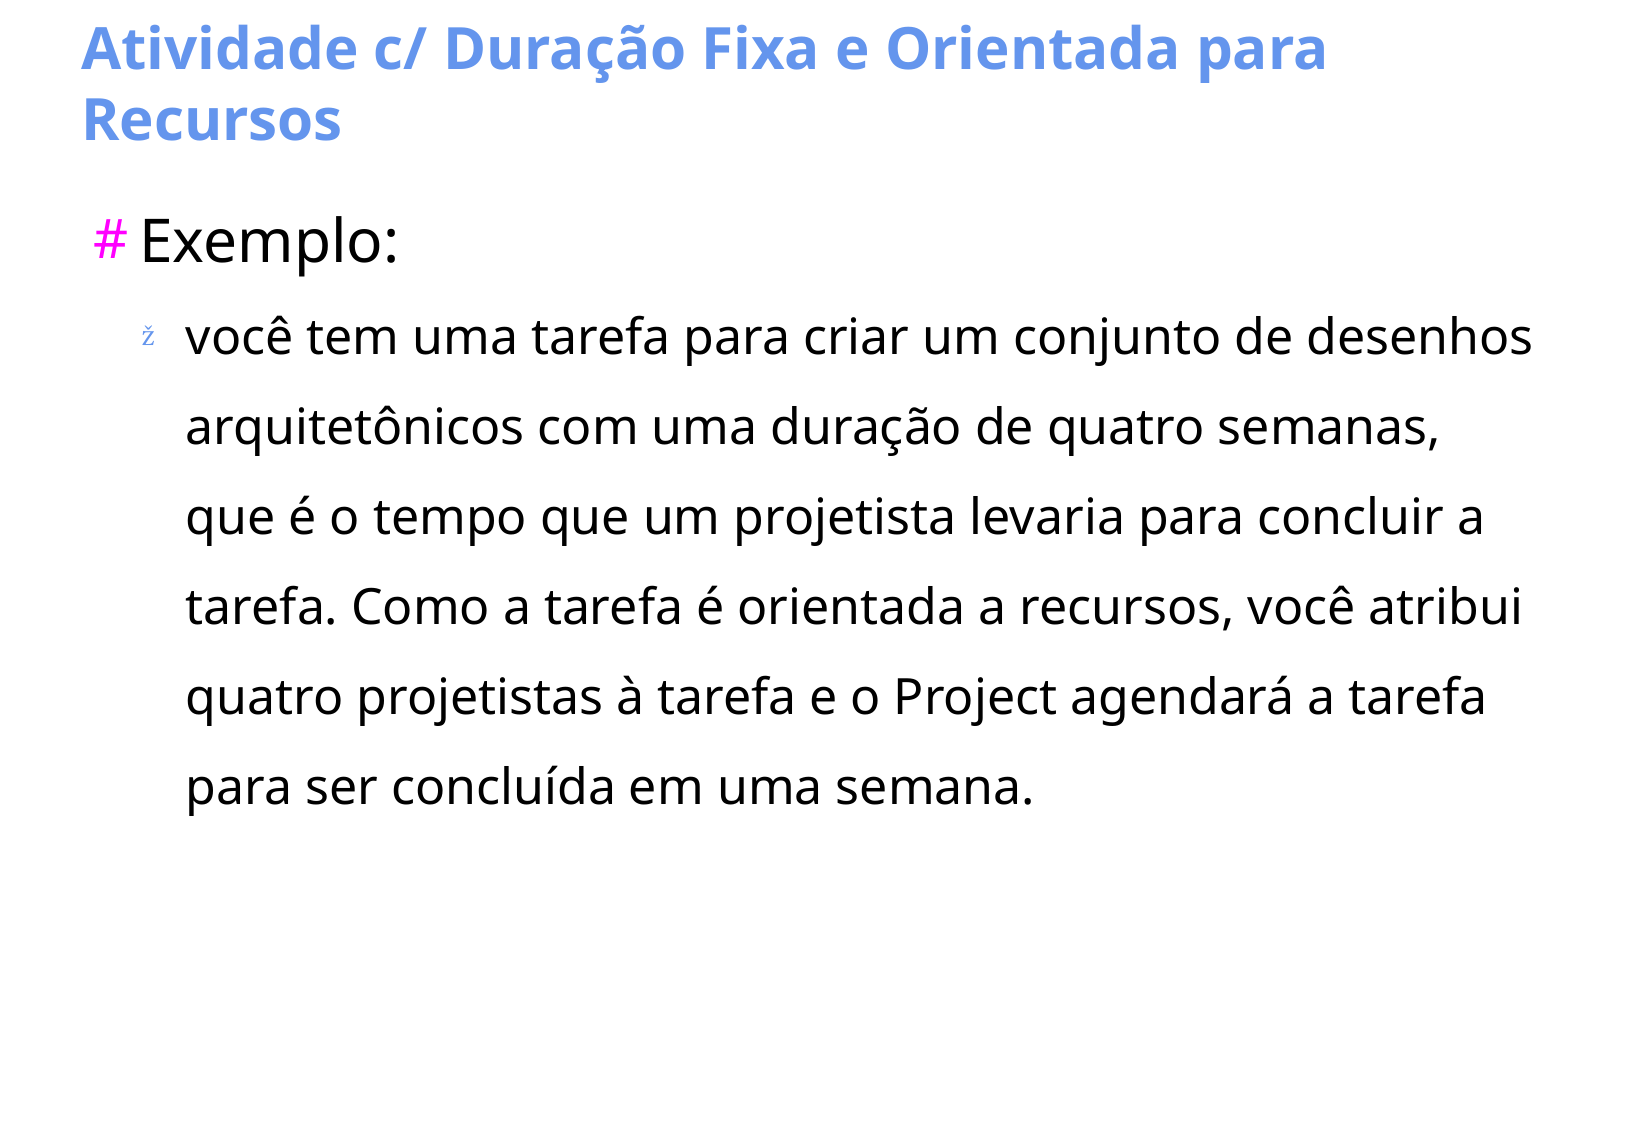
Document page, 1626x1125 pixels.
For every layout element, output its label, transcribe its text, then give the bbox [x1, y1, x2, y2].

list Exemplo: você tem uma tarefa para criar um conjunto de desenhos arquitetônicos com uma duração de quatro semanas, que é o tempo que um projetista levaria para concluir a tarefa. Como a tarefa é orientada a recursos, você atribui quatro projetistas à tarefa e o Project agendará a tarefa para ser concluída em uma semana. [81, 165, 1544, 1016]
title Atividade c/ Duração Fixa e Orientada para Recursos [81, 44, 1544, 119]
